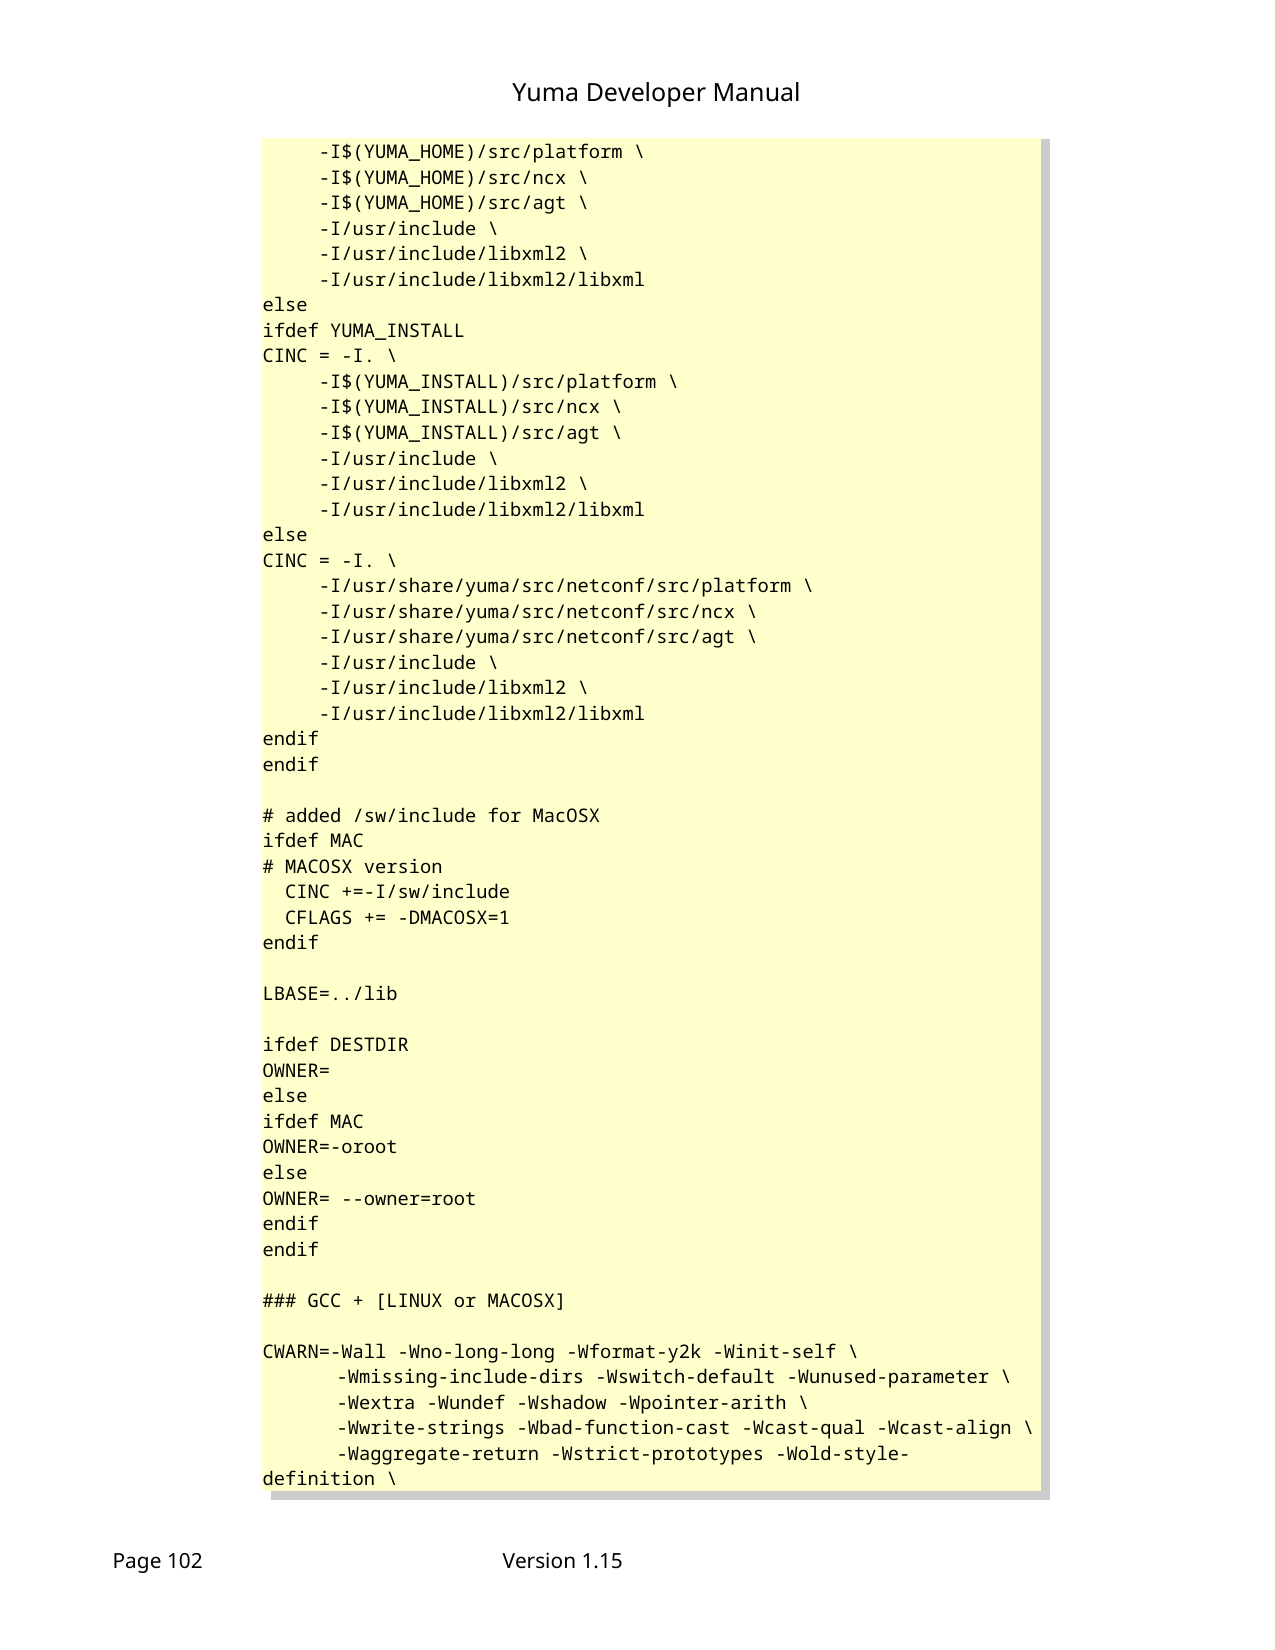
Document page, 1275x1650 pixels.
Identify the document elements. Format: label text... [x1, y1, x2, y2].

text endif [262, 930, 1041, 955]
text -I/usr/share/yuma/src/netconf/src/platform \ [262, 572, 1041, 598]
text -I/usr/include \ [262, 445, 1041, 470]
text -I/usr/share/yuma/src/netconf/src/ncx \ [262, 598, 1041, 623]
text ifdef MAC [262, 1108, 1041, 1134]
text -Wextra -Wundef -Wshadow -Wpointer-arith \ [262, 1389, 1041, 1414]
text else [262, 1083, 1041, 1108]
text OWNER=-oroot [262, 1134, 1041, 1159]
text CINC +=-I/sw/include [262, 879, 1041, 904]
text -I/usr/include/libxml2 \ [262, 241, 1041, 266]
text else [262, 521, 1041, 547]
text -I$(YUMA_INSTALL)/src/agt \ [262, 419, 1041, 445]
text -I$(YUMA_INSTALL)/src/ncx \ [262, 394, 1041, 419]
text ifdef DESTDIR [262, 1032, 1041, 1057]
text -I/usr/include/libxml2/libxml [262, 496, 1041, 521]
text -I$(YUMA_HOME)/src/platform \ [262, 138, 1041, 164]
text # added /sw/include for MacOSX [262, 802, 1041, 828]
text -I/usr/share/yuma/src/netconf/src/agt \ [262, 623, 1041, 649]
text endif [262, 1210, 1041, 1236]
text -I/usr/include/libxml2 \ [262, 674, 1041, 700]
text else [262, 1159, 1041, 1185]
text -I$(YUMA_INSTALL)/src/platform \ [262, 368, 1041, 394]
text ### GCC + [LINUX or MACOSX] [262, 1287, 1041, 1312]
text endif [262, 751, 1041, 777]
text -I$(YUMA_HOME)/src/agt \ [262, 189, 1041, 215]
text -I/usr/include/libxml2/libxml [262, 266, 1041, 292]
text endif [262, 726, 1041, 751]
text -I/usr/include/libxml2/libxml [262, 700, 1041, 726]
text -I/usr/include \ [262, 649, 1041, 674]
text OWNER= [262, 1057, 1041, 1083]
text endif [262, 1236, 1041, 1261]
text ifdef YUMA_INSTALL [262, 317, 1041, 343]
text CWARN=-Wall -Wno-long-long -Wformat-y2k -Winit-self \ [262, 1338, 1041, 1363]
text OWNER= --owner=root [262, 1185, 1041, 1210]
text else [262, 292, 1041, 317]
text -I/usr/include/libxml2 \ [262, 470, 1041, 496]
text CINC = -I. \ [262, 343, 1041, 368]
text CFLAGS += -DMACOSX=1 [262, 904, 1041, 930]
text -Wwrite-strings -Wbad-function-cast -Wcast-qual -Wcast-align \ [262, 1414, 1041, 1440]
text -I$(YUMA_HOME)/src/ncx \ [262, 164, 1041, 189]
text ifdef MAC [262, 828, 1041, 853]
text # MACOSX version [262, 853, 1041, 879]
text CINC = -I. \ [262, 547, 1041, 572]
text -Wmissing-include-dirs -Wswitch-default -Wunused-parameter \ [262, 1363, 1041, 1389]
text -Waggregate-return -Wstrict-prototypes -Wold-style-definition \ [262, 1440, 1041, 1491]
text LBASE=../lib [262, 981, 1041, 1006]
text -I/usr/include \ [262, 215, 1041, 241]
